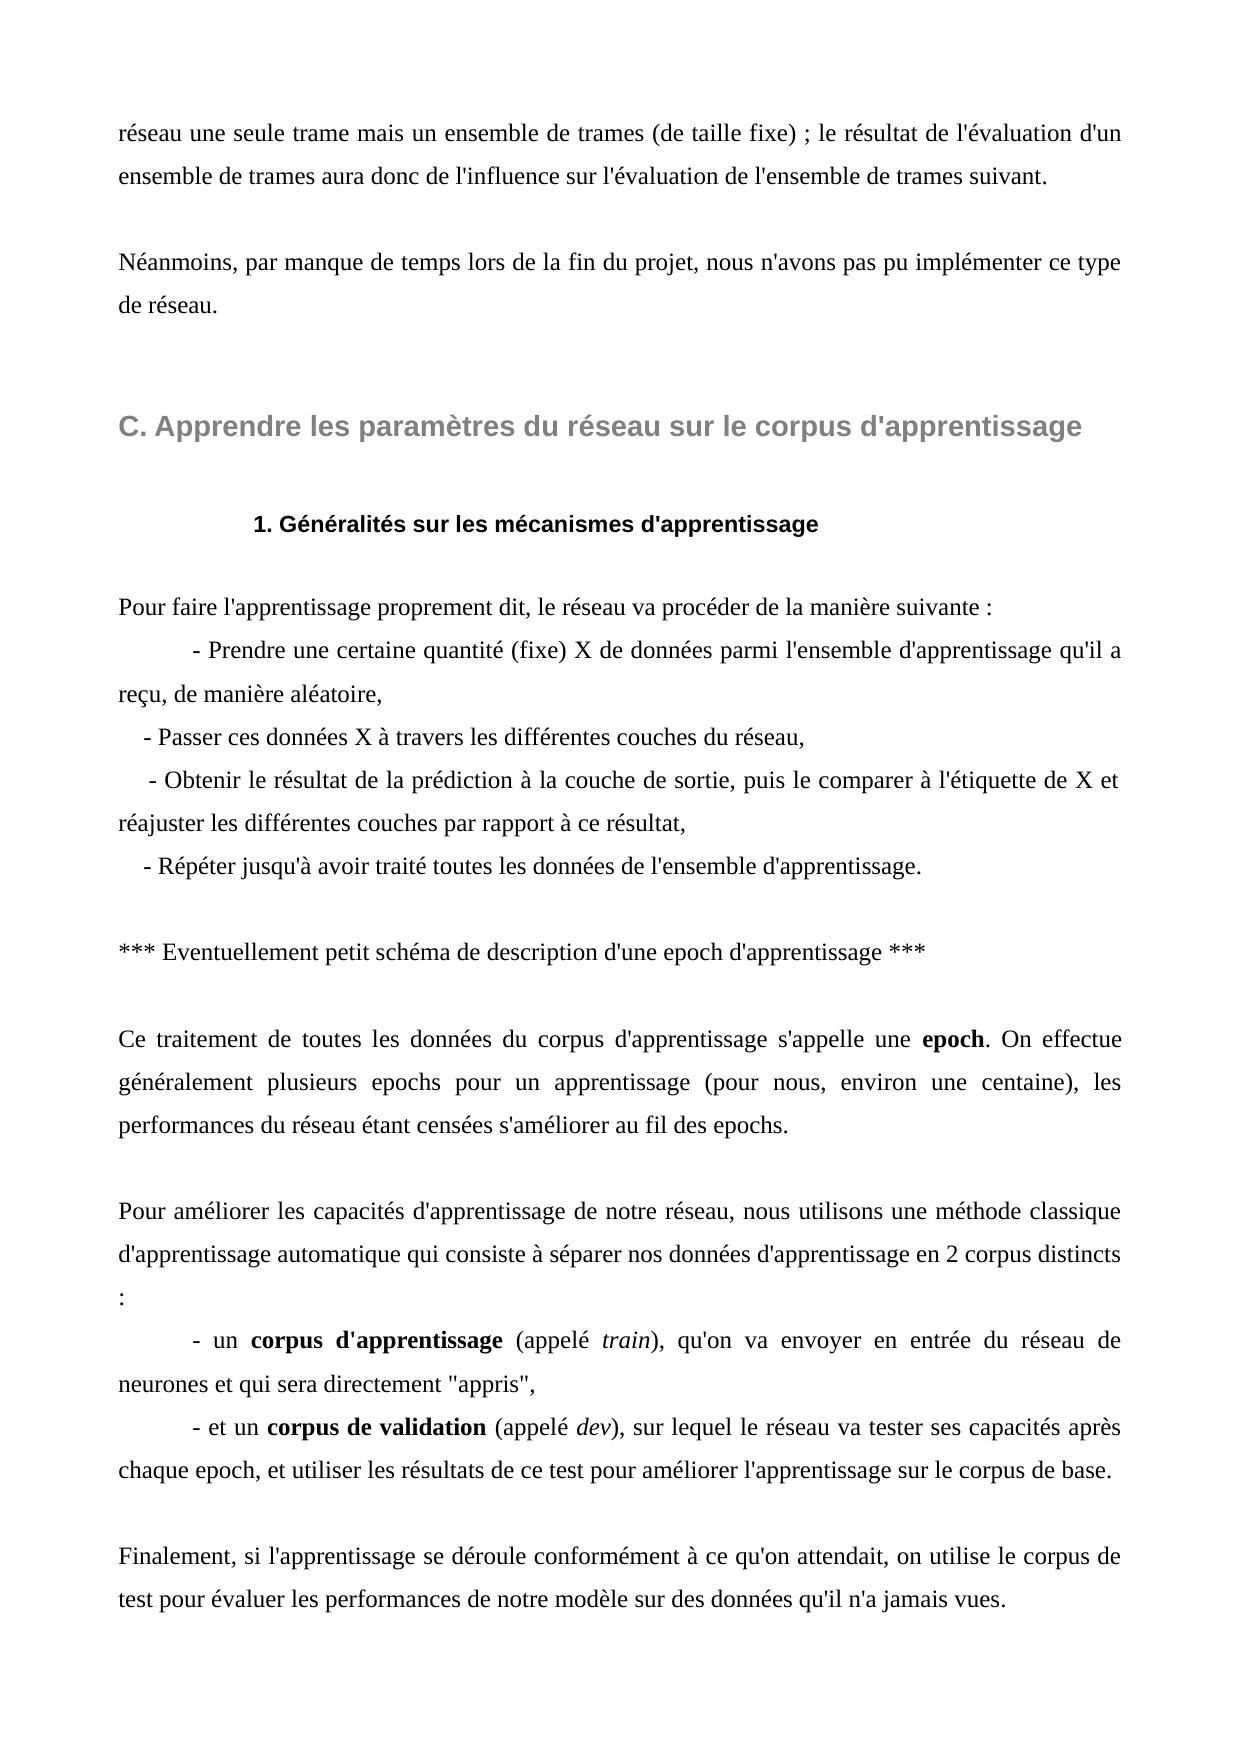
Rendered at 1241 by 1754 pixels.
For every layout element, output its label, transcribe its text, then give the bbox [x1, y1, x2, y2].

subtitle 1. Généralités sur les mécanismes d'apprentissage [118, 510, 1122, 537]
text Pour faire l'apprentissage proprement dit, le réseau va procéder de la manière suivante : [118, 592, 1122, 621]
text - et un corpus de validation (appelé dev), sur lequel le réseau va tester ses capacités après chaque epoch, et utiliser les résultats de ce test pour améliorer l'apprentissage sur le corpus de base. [118, 1412, 1122, 1484]
text - un corpus d'apprentissage (appelé train), qu'on va envoyer en entrée du réseau de neurones et qui sera directement "appris", [118, 1326, 1122, 1397]
text Pour améliorer les capacités d'apprentissage de notre réseau, nous utilisons une méthode classique d'apprentissage automatique qui consiste à séparer nos données d'apprentissage en 2 corpus distincts : [118, 1196, 1122, 1311]
text réseau une seule trame mais un ensemble de trames (de taille fixe) ; le résultat de l'évaluation d'un ensemble de trames aura donc de l'influence sur l'évaluation de l'ensemble de trames suivant. [118, 118, 1122, 190]
text - Répéter jusqu'à avoir traité toutes les données de l'ensemble d'apprentissage. [118, 851, 1122, 880]
subtitle C. Apprendre les paramètres du réseau sur le corpus d'apprentissage [118, 409, 1122, 442]
text Ce traitement de toutes les données du corpus d'apprentissage s'appelle une epoch. On effectue généralement plusieurs epochs pour un apprentissage (pour nous, environ une centaine), les performances du réseau étant censées s'améliorer au fil des epochs. [118, 1024, 1122, 1139]
text - Prendre une certaine quantité (fixe) X de données parmi l'ensemble d'apprentissage qu'il a reçu, de manière aléatoire, [118, 636, 1122, 707]
text Néanmoins, par manque de temps lors de la fin du projet, nous n'avons pas pu implémenter ce type de réseau. [118, 247, 1122, 319]
text Finalement, si l'apprentissage se déroule conformément à ce qu'on attendait, on utilise le corpus de test pour évaluer les performances de notre modèle sur des données qu'il n'a jamais vues. [118, 1541, 1122, 1613]
text - Obtenir le résultat de la prédiction à la couche de sortie, puis le comparer à l'étiquette de X et réajuster les différentes couches par rapport à ce résultat, [118, 765, 1122, 837]
text - Passer ces données X à travers les différentes couches du réseau, [118, 722, 1122, 751]
text *** Eventuellement petit schéma de description d'une epoch d'apprentissage *** [118, 937, 1122, 966]
